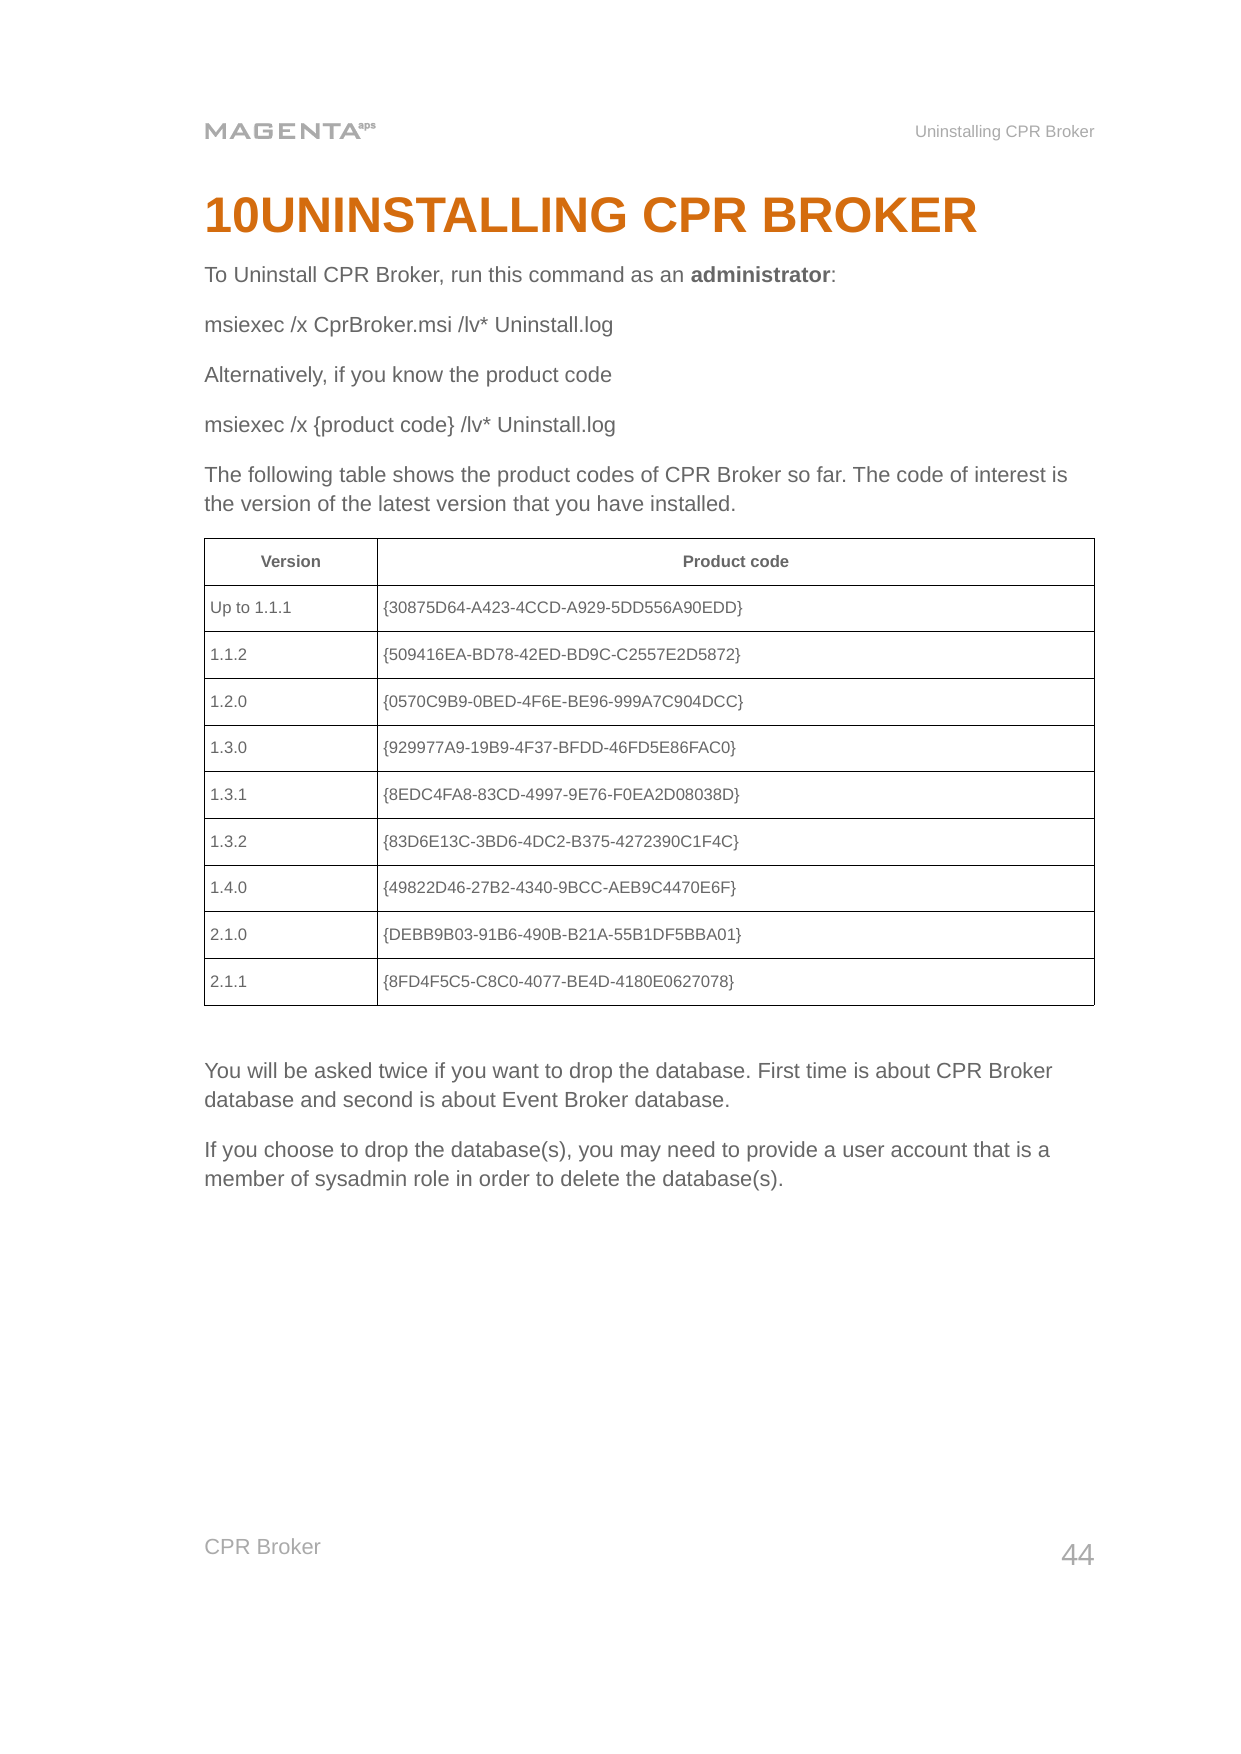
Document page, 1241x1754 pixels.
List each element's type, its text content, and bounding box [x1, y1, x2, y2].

table_cell {8FD4F5C5-C8C0-4077-BE4D-4180E0627078} [378, 959, 1094, 1005]
text You will be asked twice if you want to drop the database. First time is about CPR Broker database and second is about Event Broker database. [204, 1055, 1094, 1113]
table_cell {DEBB9B03-91B6-490B-B21A-55B1DF5BBA01} [378, 912, 1094, 958]
table_cell 1.3.2 [205, 819, 377, 865]
table_header Product code [378, 539, 1094, 585]
table_header Version [205, 539, 377, 585]
table_cell 2.1.0 [205, 912, 377, 958]
text msiexec /x {product code} /lv* Uninstall.log [204, 409, 1094, 438]
table_cell {30875D64-A423-4CCD-A929-5DD556A90EDD} [378, 586, 1094, 631]
table_cell {49822D46-27B2-4340-9BCC-AEB9C4470E6F} [378, 866, 1094, 911]
text msiexec /x CprBroker.msi /lv* Uninstall.log [204, 309, 1094, 338]
text If you choose to drop the database(s), you may need to provide a user account that is a member of sysadmin role in order to delete the database(s). [204, 1134, 1094, 1192]
table_cell 1.1.2 [205, 632, 377, 678]
table_cell 2.1.1 [205, 959, 377, 1005]
text To Uninstall CPR Broker, run this command as an administrator: [204, 259, 1094, 288]
table_cell 1.3.0 [205, 726, 377, 771]
text The following table shows the product codes of CPR Broker so far. The code of interest is the version of the latest version that you have installed. [204, 459, 1094, 517]
table_cell {8EDC4FA8-83CD-4997-9E76-F0EA2D08038D} [378, 772, 1094, 818]
table_cell {509416EA-BD78-42ED-BD9C-C2557E2D5872} [378, 632, 1094, 678]
table_cell 1.4.0 [205, 866, 377, 911]
table_cell Up to 1.1.1 [205, 586, 377, 631]
table_cell {0570C9B9-0BED-4F6E-BE96-999A7C904DCC} [378, 679, 1094, 725]
subtitle Uninstalling CPR Broker [204, 186, 1094, 244]
table_cell {83D6E13C-3BD6-4DC2-B375-4272390C1F4C} [378, 819, 1094, 865]
table_cell 1.3.1 [205, 772, 377, 818]
table_cell 1.2.0 [205, 679, 377, 725]
table_cell {929977A9-19B9-4F37-BFDD-46FD5E86FAC0} [378, 726, 1094, 771]
text Alternatively, if you know the product code [204, 359, 1094, 388]
